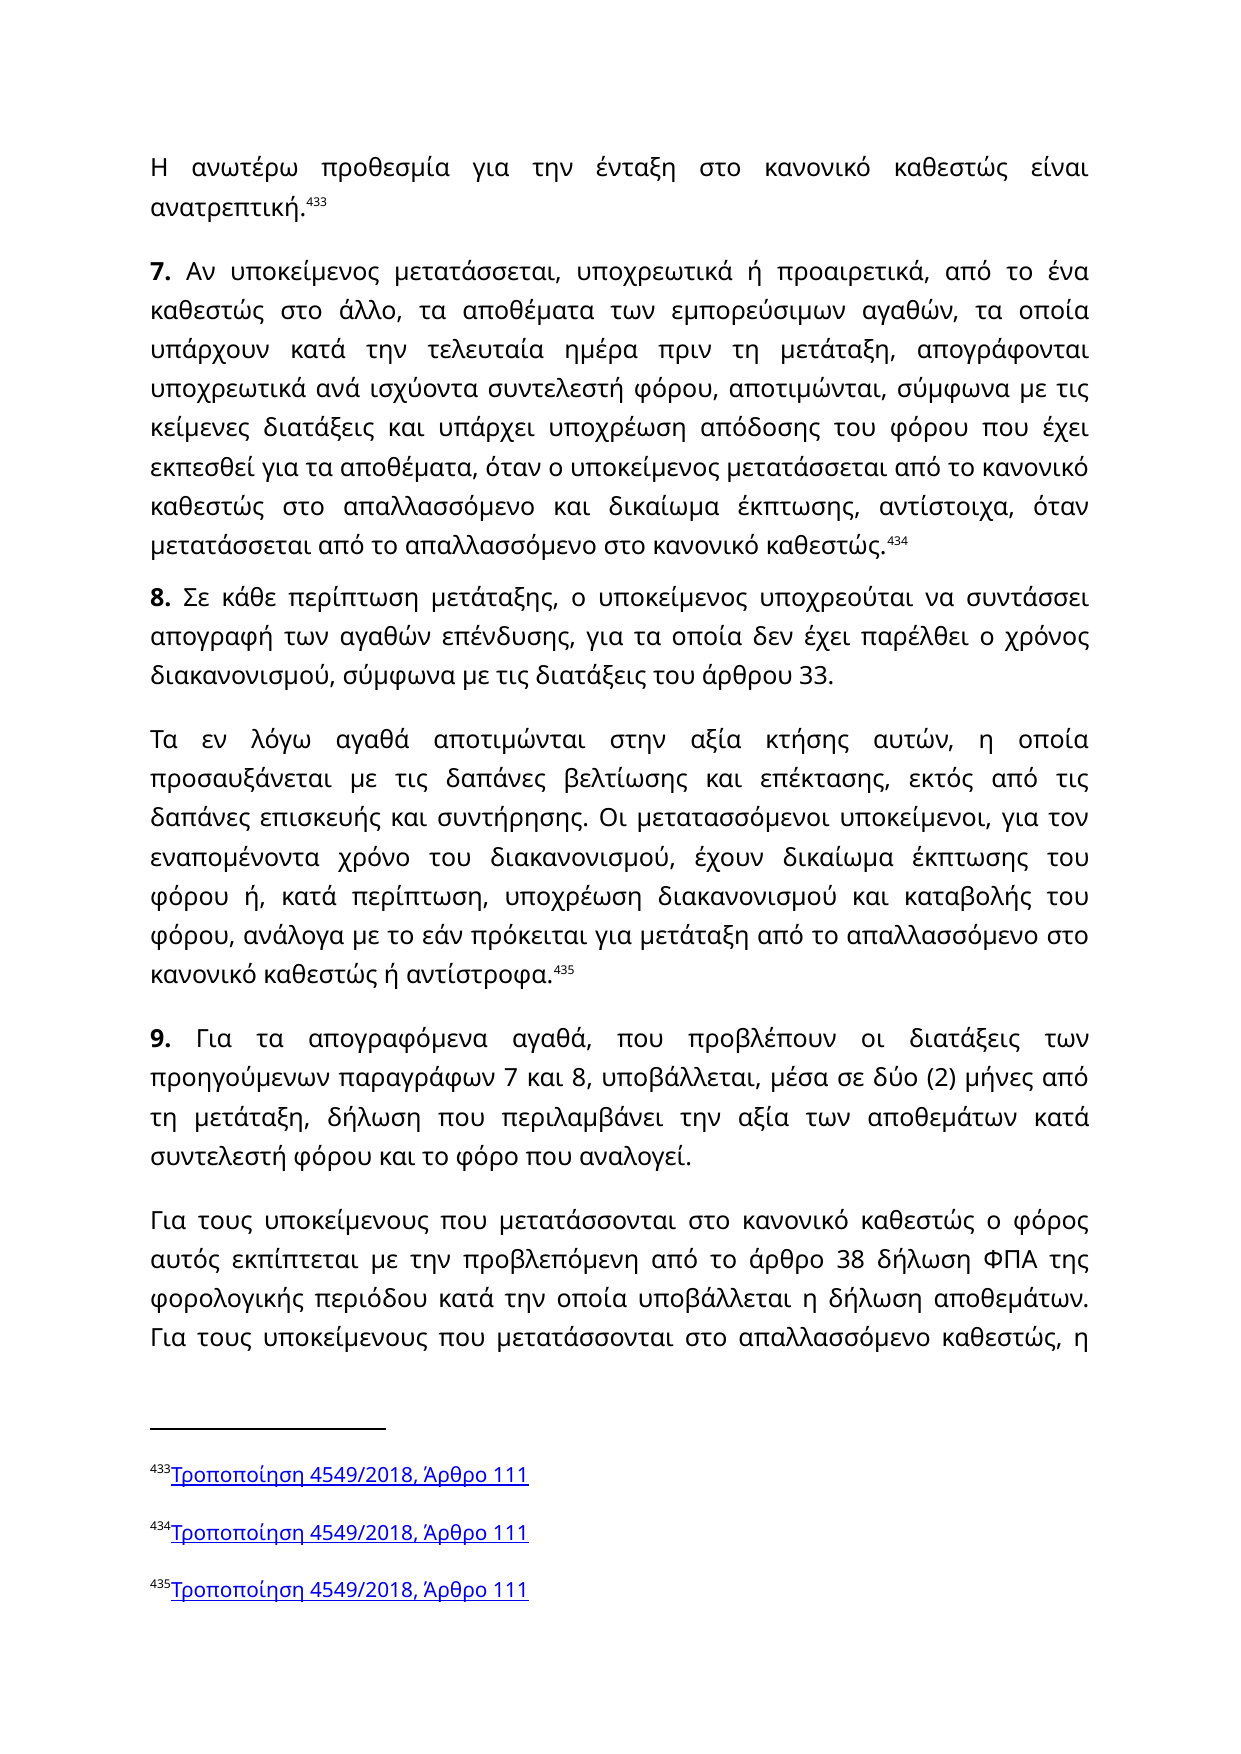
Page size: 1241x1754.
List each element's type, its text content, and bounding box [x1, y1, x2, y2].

text Τροποποίηση 4549/2018, Άρθρο 111 [150, 1518, 1090, 1546]
text 9. Για τα απογραφόμενα αγαθά, που προβλέπουν οι διατάξεις των προηγούμενων παραγράφων 7 και 8, υποβάλλεται, μέσα σε δύο (2) μήνες από τη μετάταξη, δήλωση που περιλαμβάνει την αξία των αποθεμάτων κατά συντελεστή φόρου και το φόρο που αναλογεί. [150, 1021, 1090, 1172]
text Τροποποίηση 4549/2018, Άρθρο 111 [150, 1576, 1090, 1604]
text Τροποποίηση 4549/2018, Άρθρο 111 [150, 1460, 1090, 1489]
text Για τους υποκείμενους που μετατάσσονται στο κανονικό καθεστώς ο φόρος αυτός εκπίπτεται με την προβλεπόμενη από το άρθρο 38 δήλωση ΦΠΑ της φορολογικής περιόδου κατά την οποία υποβάλλεται η δήλωση αποθεμάτων. Για τους υποκείμενους που μετατάσσονται στο απαλλασσόμενο καθεστώς, η [150, 1202, 1090, 1354]
text Η ανωτέρω προθεσμία για την ένταξη στο κανονικό καθεστώς είναι ανατρεπτική. [150, 150, 1090, 223]
text 7. Αν υποκείμενος μετατάσσεται, υποχρεωτικά ή προαιρετικά, από το ένα καθεστώς στο άλλο, τα αποθέματα των εμπορεύσιμων αγαθών, τα οποία υπάρχουν κατά την τελευταία ημέρα πριν τη μετάταξη, απογράφονται υποχρεωτικά ανά ισχύοντα συντελεστή φόρου, αποτιμώνται, σύμφωνα με τις κείμενες διατάξεις και υπάρχει υποχρέωση απόδοσης του φόρου που έχει εκπεσθεί για τα αποθέματα, όταν ο υποκείμενος μετατάσσεται από το κανονικό καθεστώς στο απαλλασσόμενο και δικαίωμα έκπτωσης, αντίστοιχα, όταν μετατάσσεται από το απαλλασσόμενο στο κανονικό καθεστώς. [150, 253, 1090, 562]
text Τα εν λόγω αγαθά αποτιμώνται στην αξία κτήσης αυτών, η οποία προσαυξάνεται με τις δαπάνες βελτίωσης και επέκτασης, εκτός από τις δαπάνες επισκευής και συντήρησης. Οι μετατασσόμενοι υποκείμενοι, για τον εναπομένοντα χρόνο του διακανονισμού, έχουν δικαίωμα έκπτωσης του φόρου ή, κατά περίπτωση, υποχρέωση διακανονισμού και καταβολής του φόρου, ανάλογα με το εάν πρόκειται για μετάταξη από το απαλλασσόμενο στο κανονικό καθεστώς ή αντίστροφα. [150, 722, 1090, 991]
text 8. Σε κάθε περίπτωση μετάταξης, ο υποκείμενος υποχρεούται να συντάσσει απογραφή των αγαθών επένδυσης, για τα οποία δεν έχει παρέλθει ο χρόνος διακανονισμού, σύμφωνα με τις διατάξεις του άρθρου 33. [150, 579, 1090, 692]
